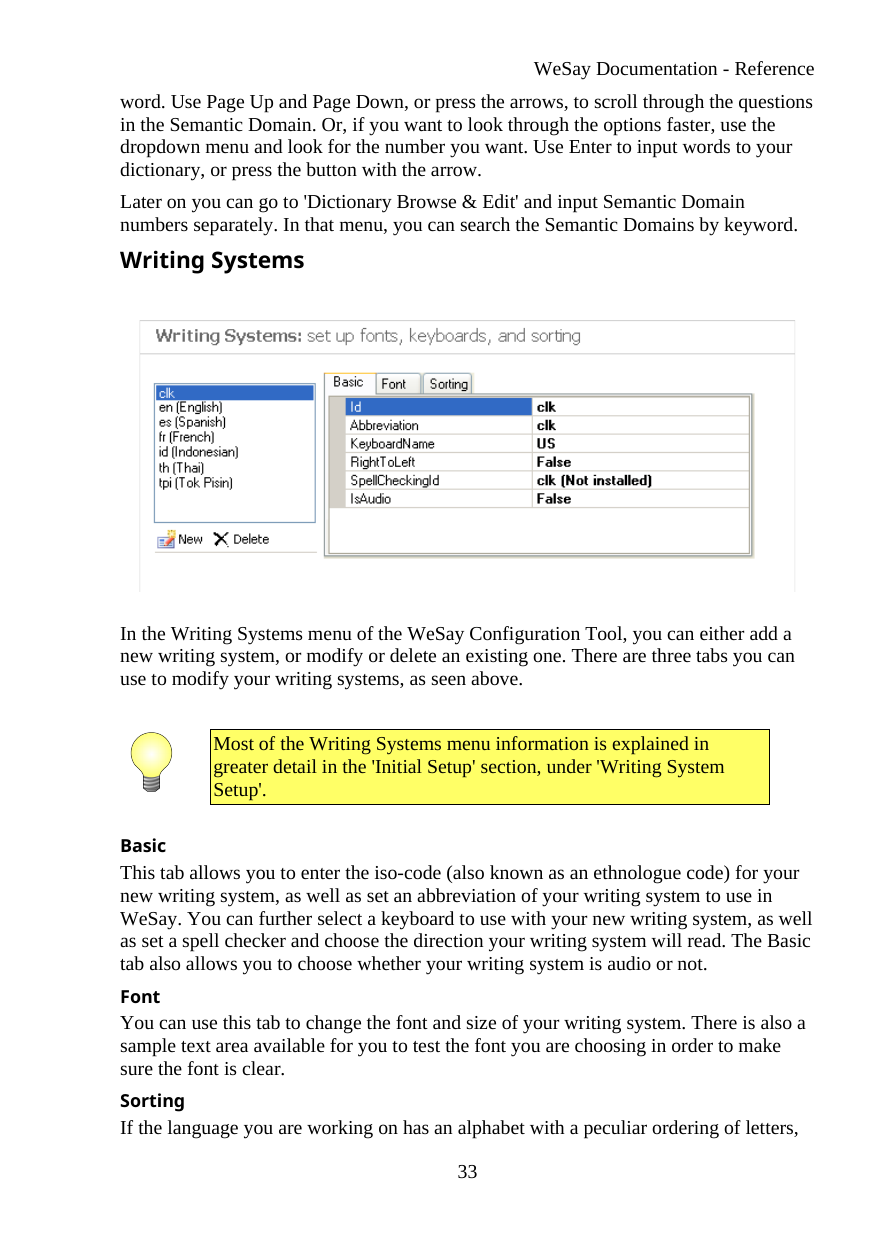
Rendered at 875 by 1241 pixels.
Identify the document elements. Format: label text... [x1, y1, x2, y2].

text In the Writing Systems menu of the WeSay Configuration Tool, you can either add a new writing system, or modify or delete an existing one. There are three tabs you can use to modify your writing systems, as seen above. [120, 286, 814, 690]
subtitle Basic [120, 834, 814, 858]
subtitle Font [120, 984, 814, 1008]
text This tab allows you to enter the iso-code (also known as an ethnologue code) for your new writing system, as well as set an abbreviation of your writing system to use in WeSay. You can further select a keyboard to use with your new writing system, as well as set a spell checker and choose the direction your writing system will read. The Basic tab also allows you to choose whether your writing system is audio or not. [120, 861, 814, 975]
picture [120, 732, 181, 792]
text You can use this tab to change the font and size of your writing system. There is also a sample text area available for you to test the font you are choosing in order to make sure the font is clear. [120, 1011, 814, 1080]
text word. Use Page Up and Page Down, or press the arrows, to scroll through the questions in the Semantic Domain. Or, if you want to look through the options faster, use the dropdown menu and look for the number you want. Use Enter to input words to your dictionary, or press the button with the arrow. [120, 90, 814, 181]
text If the language you are working on has an alphabet with a peculiar ordering of letters, [120, 1116, 814, 1139]
text Most of the Writing Systems menu information is explained in greater detail in the 'Initial Setup' section, under 'Writing System Setup'. [211, 730, 769, 804]
subtitle Writing Systems [120, 245, 814, 276]
picture [139, 320, 796, 592]
text Later on you can go to 'Dictionary Browse & Edit' and input Semantic Domain numbers separately. In that menu, you can search the Semantic Domains by keyword. [120, 190, 814, 236]
subtitle Sorting [120, 1089, 814, 1113]
